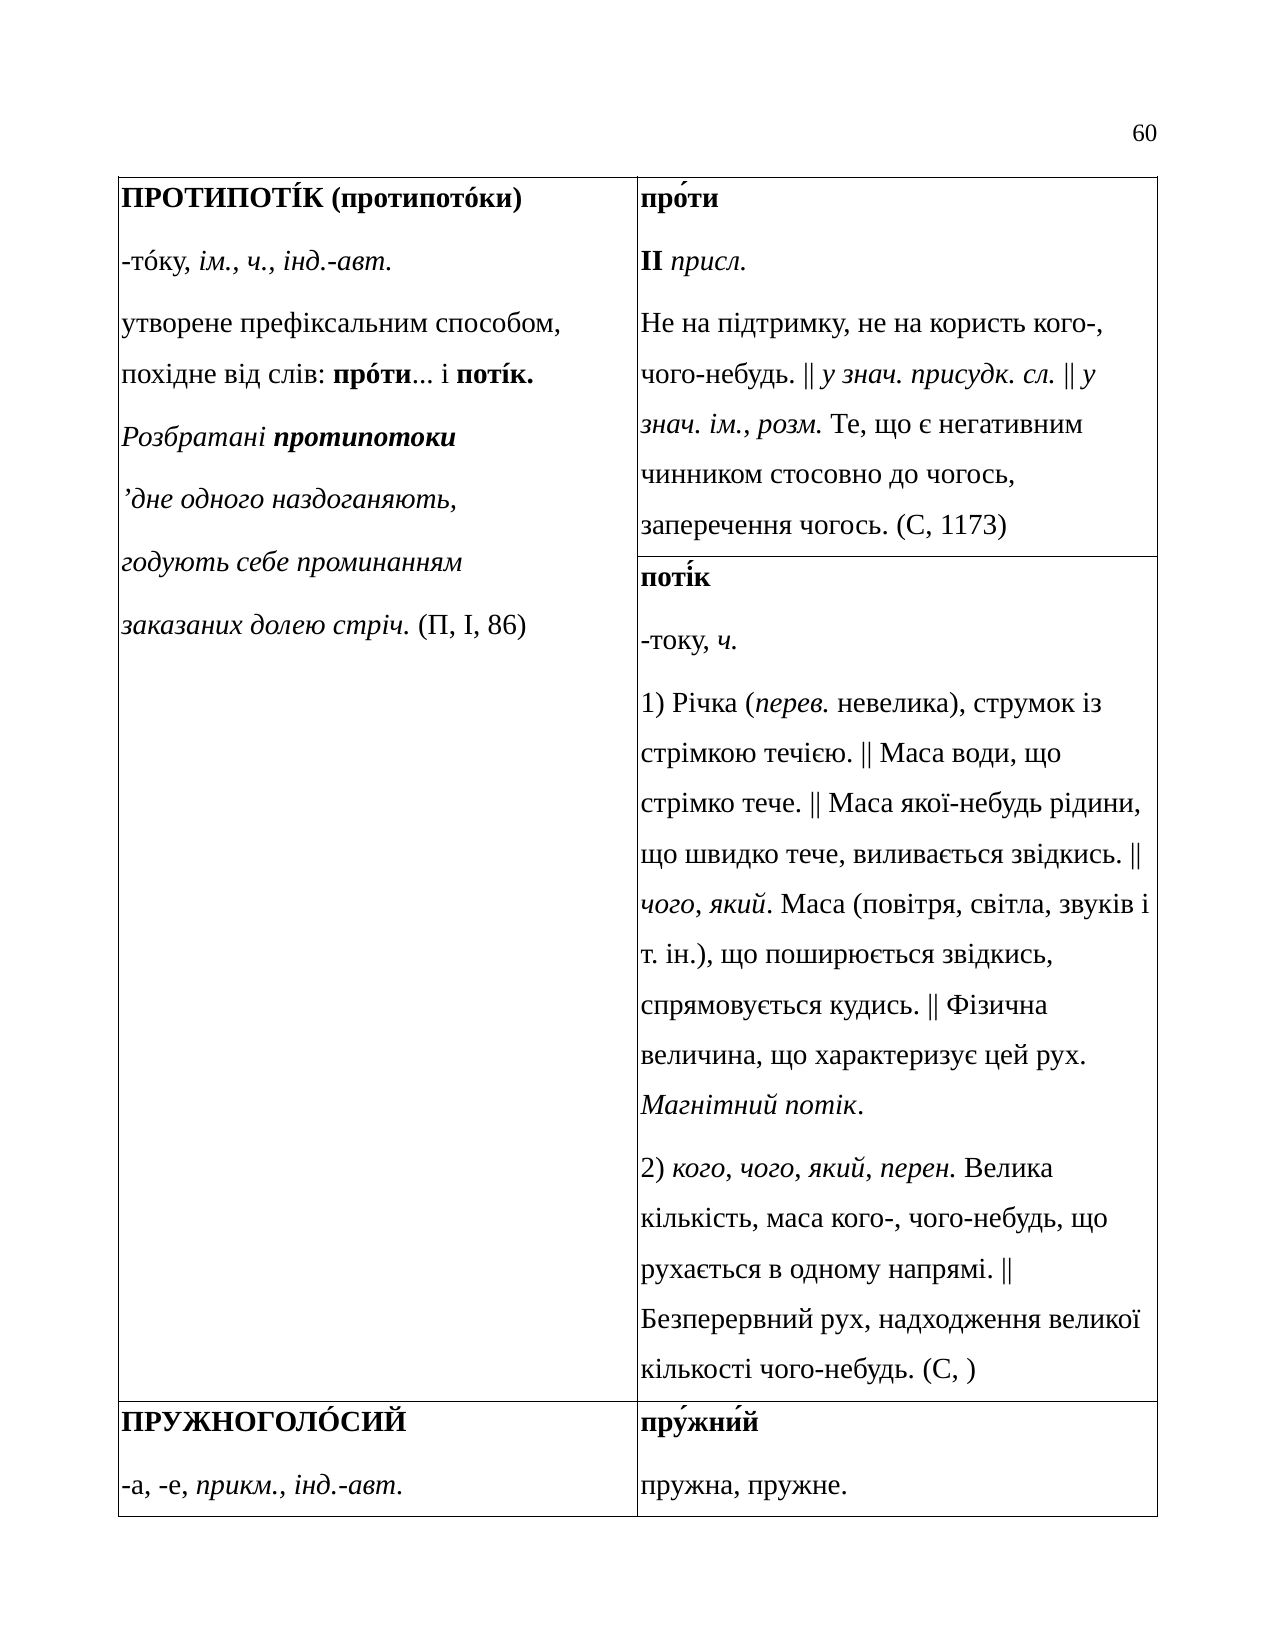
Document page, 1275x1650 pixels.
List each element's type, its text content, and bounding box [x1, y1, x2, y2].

table_cell пру́жни́й пружна, пружне. [638, 1402, 1157, 1516]
table_cell ПРУЖНОГОЛÓСИЙ -а, -е, прикм., інд.-авт. [119, 1402, 637, 1516]
table_cell поті́к -току, ч. 1) Річка (перев. невелика), струмок із стрімкою течією. || Маса води, що стрімко тече. || Маса якої-небудь рідини, що швидко тече, виливається звідкись. || чого, який. Маса (повітря, світла, звуків і т. ін.), що поширюється звідкись, спрямовується кудись. || Фізична величина, що характеризує цей рух. Магнітний потік. 2) кого, чого, який, перен. Велика кількість, маса кого-, чого-небудь, що рухається в одному напрямі. || Безперервний рух, надходження великої кількості чого-небудь. (С, ) [638, 557, 1157, 1401]
table_cell про́ти II присл. Не на підтримку, не на користь кого-, чого-небудь. || у знач. присудк. сл. || у знач. ім., розм. Те, що є негативним чинником стосовно до чогось, заперечення чогось. (С, 1173) [638, 178, 1157, 556]
table_cell ПРОТИПОТÍК (протипотóки) -тóку, ім., ч., інд.-авт. утворене префіксальним способом, похідне від слів: прóти... і потíк. Розбратані протипотоки ’дне одного наздоганяють, годують себе проминанням заказаних долею стріч. (П, І, 86) [119, 178, 637, 1401]
